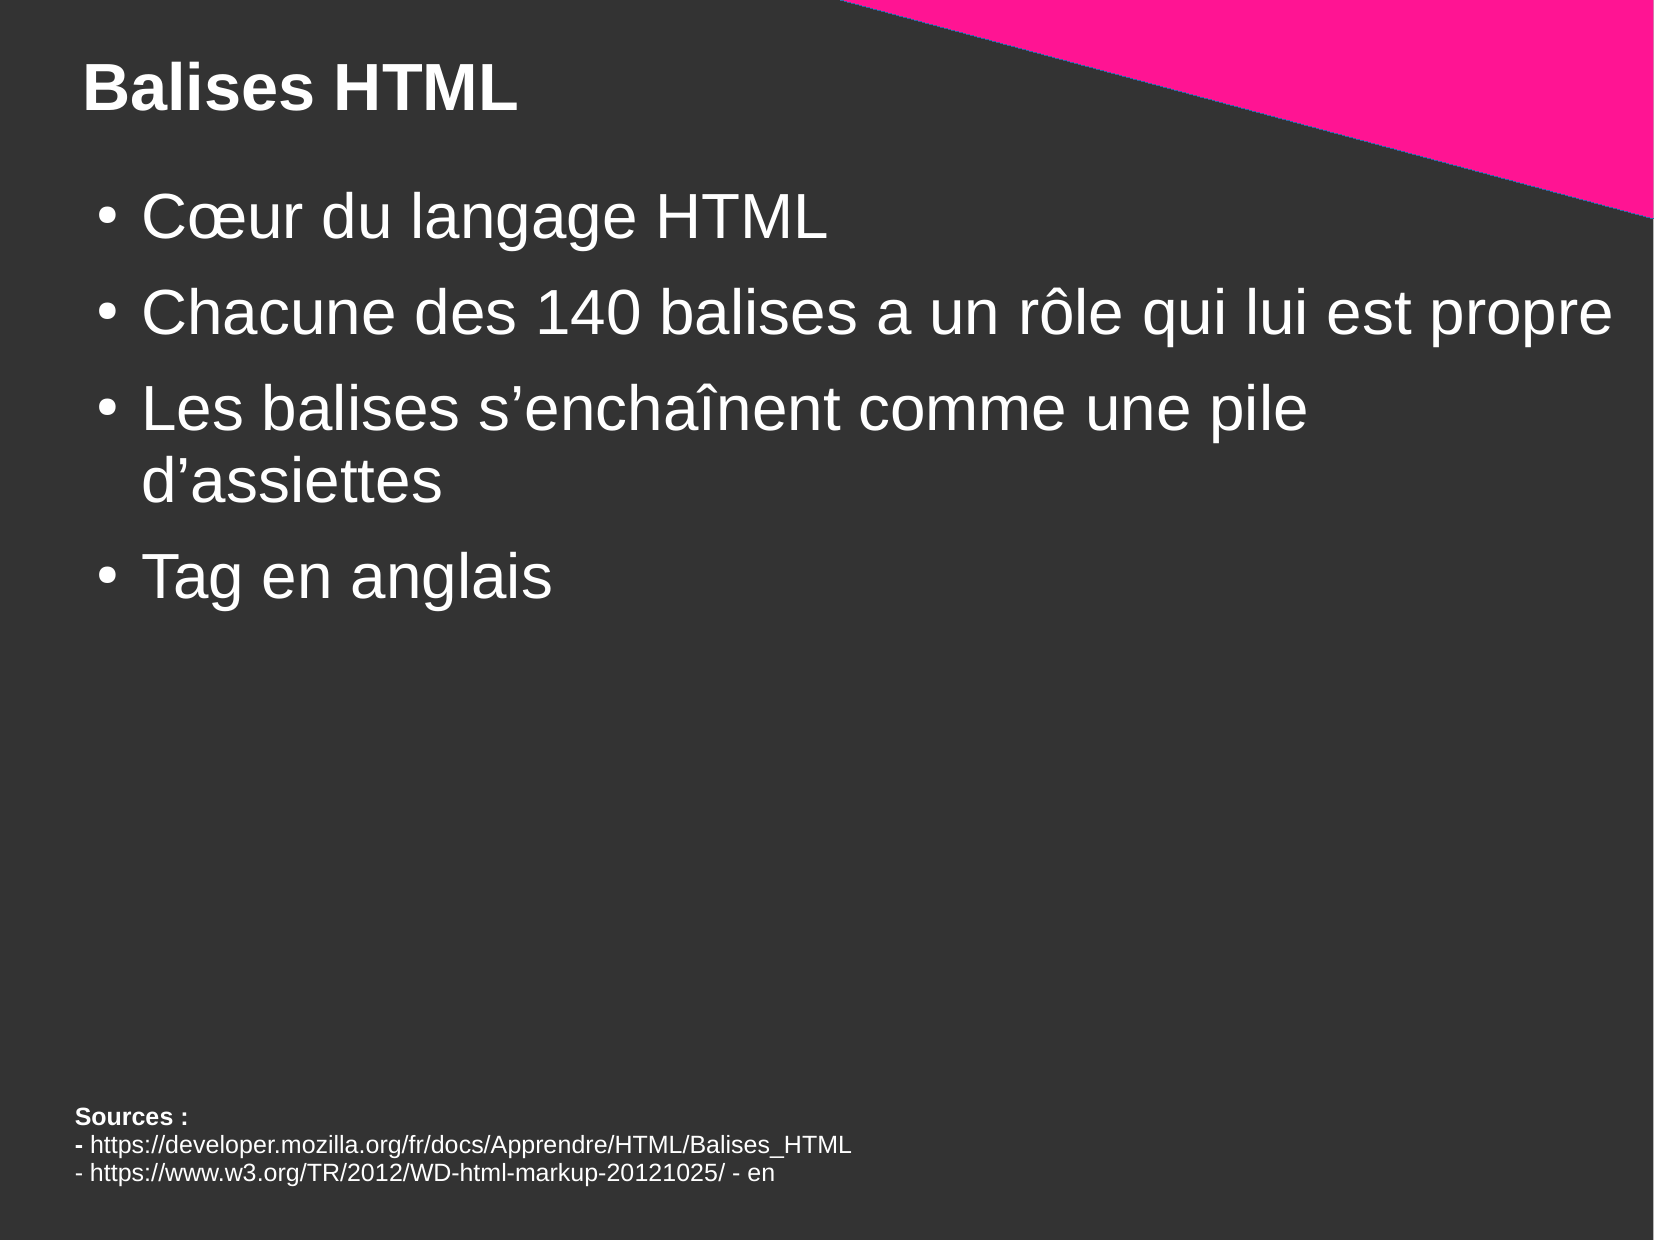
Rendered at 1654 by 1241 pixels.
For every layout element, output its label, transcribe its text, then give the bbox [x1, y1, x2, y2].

text_box Sources : - https://developer.mozilla.org/fr/docs/Apprendre/HTML/Balises_HTML - https://www.w3.org/TR/2012/WD-html-markup-20121025/ - en [60, 1095, 1546, 1208]
title Balises HTML [82, 49, 1405, 153]
list Cœur du langage HTML Chacune des 140 balises a un rôle qui lui est propre Les balises s’enchaînent comme une pile d’assiettes Tag en anglais [81, 180, 1621, 676]
text_box [840, 0, 1654, 219]
